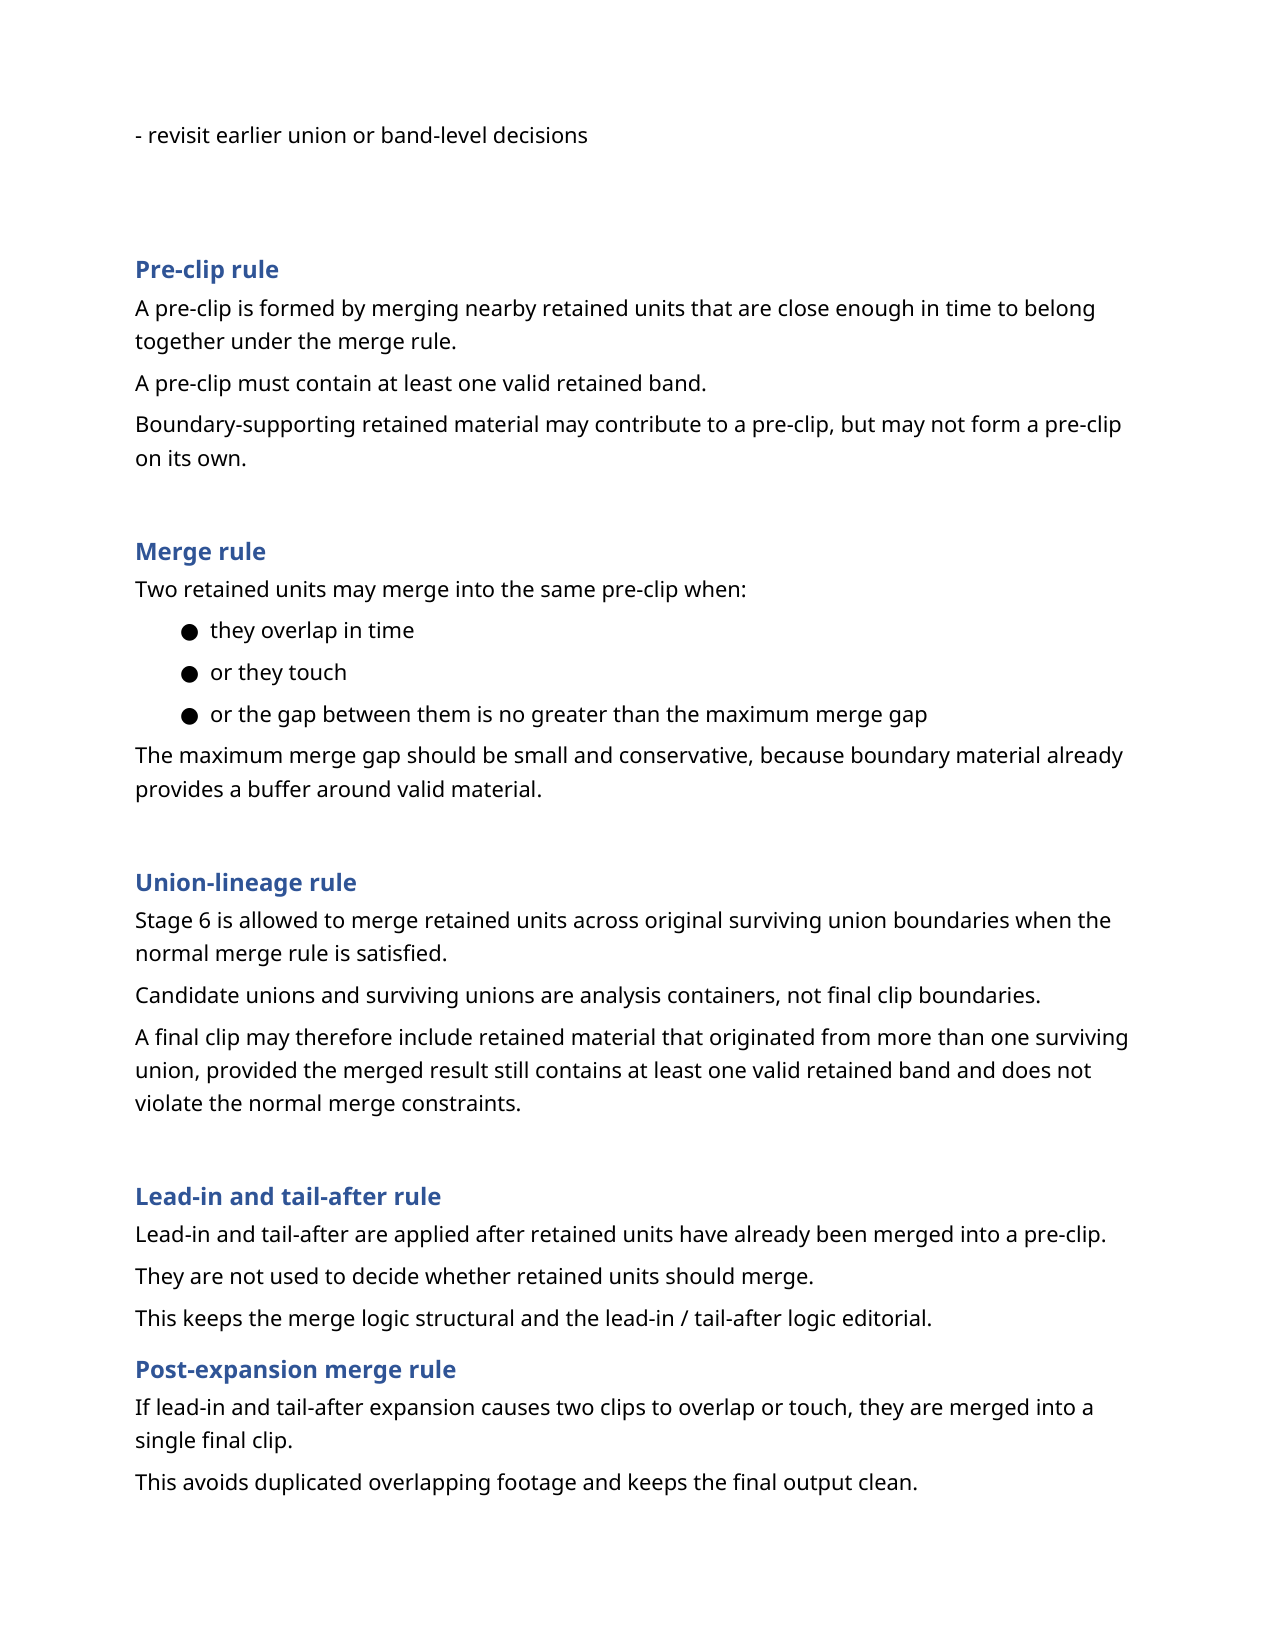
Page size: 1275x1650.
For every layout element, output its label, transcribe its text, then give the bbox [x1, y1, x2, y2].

text Boundary-supporting retained material may contribute to a pre-clip, but may not form a pre-clip on its own. [135, 409, 1140, 472]
text If lead-in and tail-after expansion causes two clips to overlap or touch, they are merged into a single final clip. [135, 1392, 1140, 1455]
subtitle Pre-clip rule [135, 253, 1140, 286]
text A final clip may therefore include retained material that originated from more than one surviving union, provided the merged result still contains at least one valid retained band and does not violate the normal merge constraints. [135, 1021, 1140, 1118]
subtitle Post-expansion merge rule [135, 1352, 1140, 1385]
text Candidate unions and surviving unions are analysis containers, not final clip boundaries. [135, 980, 1140, 1009]
text They are not used to decide whether retained units should merge. [135, 1261, 1140, 1291]
text This avoids duplicated overlapping footage and keeps the final output clean. [135, 1467, 1140, 1497]
subtitle Lead-in and tail-after rule [135, 1180, 1140, 1212]
text Two retained units may merge into the same pre-clip when: [135, 574, 1140, 603]
text The maximum merge gap should be small and conservative, because boundary material already provides a buffer around valid material. [135, 740, 1140, 803]
text - revisit earlier union or band-level decisions [135, 120, 1140, 150]
text A pre-clip is formed by merging nearby retained units that are close enough in time to belong together under the merge rule. [135, 293, 1140, 356]
text Stage 6 is allowed to merge retained units across original surviving union boundaries when the normal merge rule is satisfied. [135, 905, 1140, 968]
list or the gap between them is no greater than the maximum merge gap [180, 699, 1140, 728]
subtitle Merge rule [135, 534, 1140, 567]
text Lead-in and tail-after are applied after retained units have already been merged into a pre-clip. [135, 1219, 1140, 1249]
text A pre-clip must contain at least one valid retained band. [135, 368, 1140, 397]
subtitle Union-lineage rule [135, 865, 1140, 898]
list they overlap in time [180, 615, 1140, 645]
text This keeps the merge logic structural and the lead-in / tail-after logic editorial. [135, 1302, 1140, 1332]
list or they touch [180, 657, 1140, 687]
